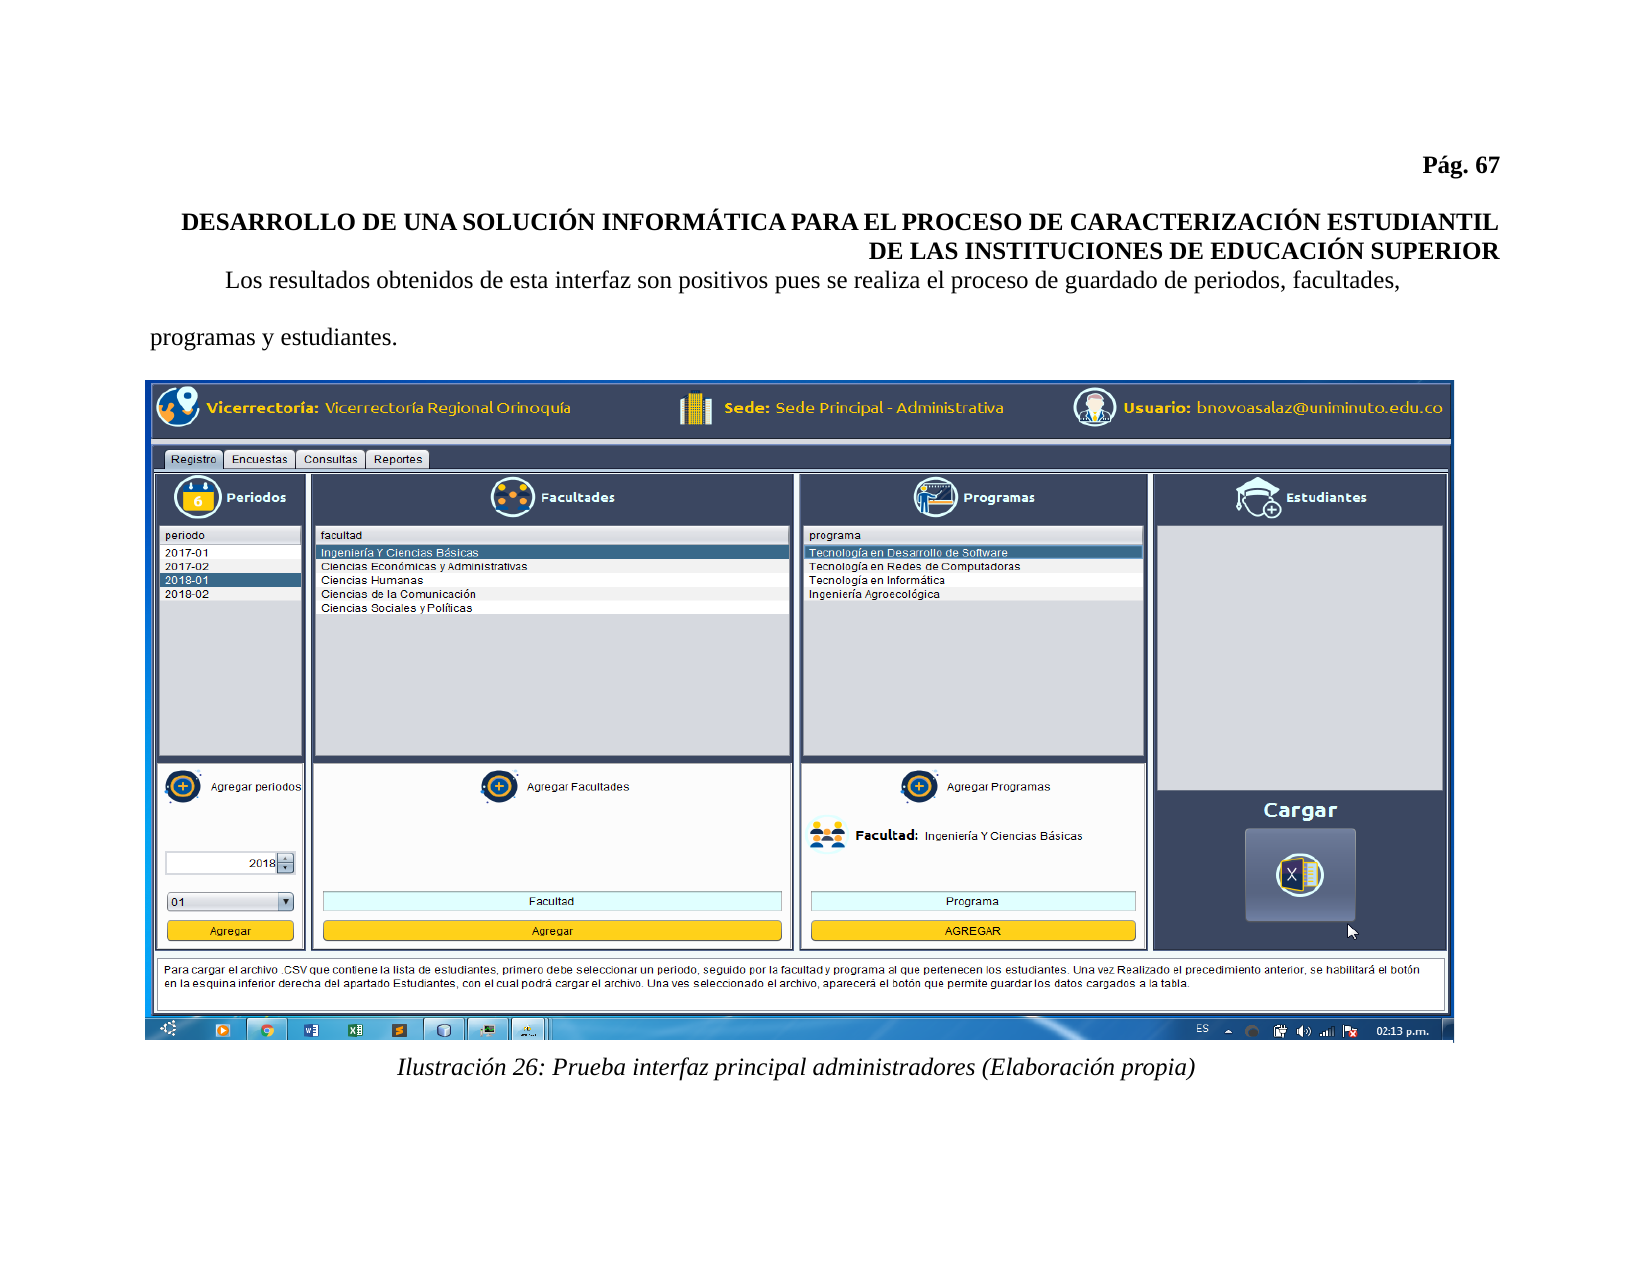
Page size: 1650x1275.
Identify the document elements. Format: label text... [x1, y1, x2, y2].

text Los resultados obtenidos de esta interfaz son positivos pues se realiza el proceso de guardado de periodos, facultades, programas y estudiantes. [150, 265, 1500, 351]
text Ilustración 26: Prueba interfaz principal administradores (Elaboración propia) [141, 1052, 1453, 1081]
picture [145, 380, 1455, 1043]
